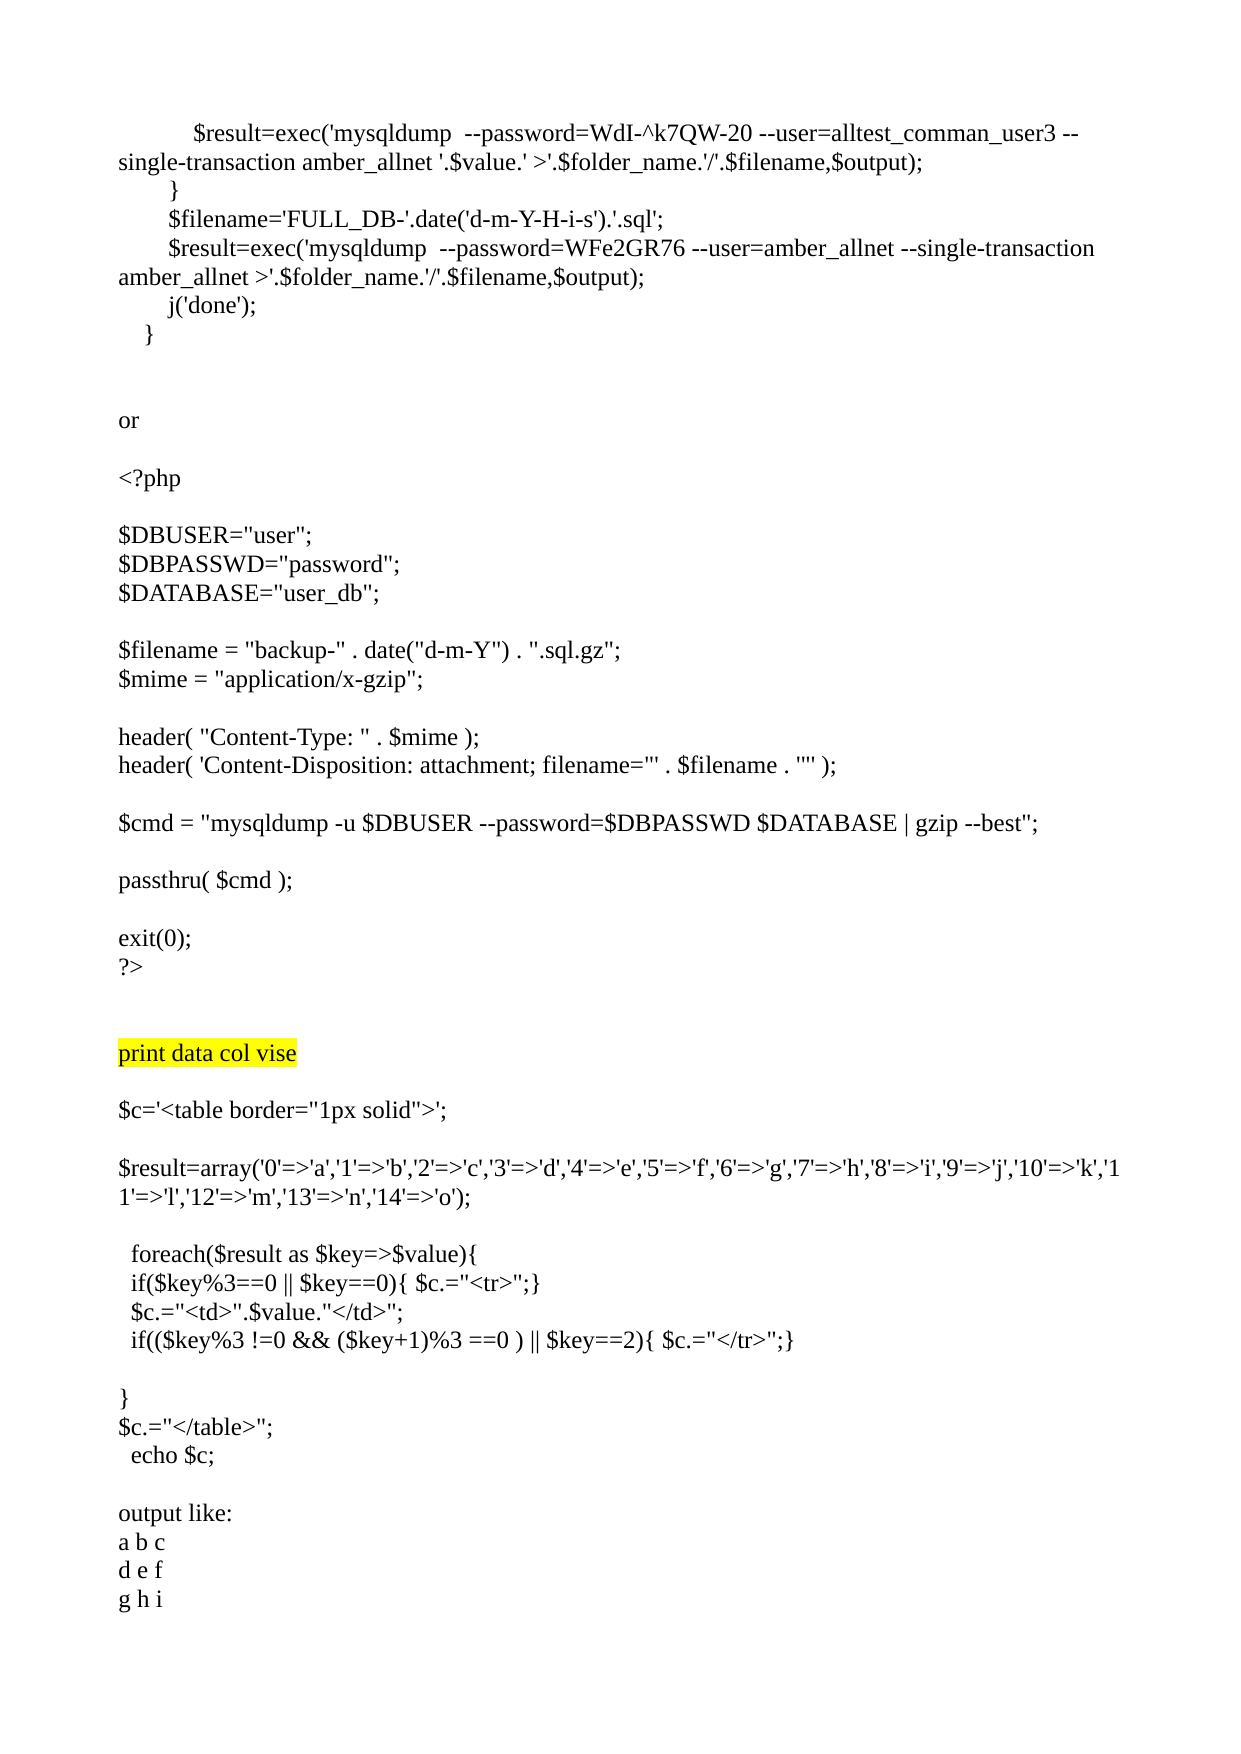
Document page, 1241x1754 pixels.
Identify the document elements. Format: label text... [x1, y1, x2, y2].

text echo $c; [118, 1441, 1122, 1469]
text $c.="<td>".$value."</td>"; [118, 1297, 1122, 1326]
text $filename = "backup-" . date("d-m-Y") . ".sql.gz"; [118, 636, 1122, 664]
text $c.="</table>"; [118, 1412, 1122, 1441]
text } [118, 1383, 1122, 1412]
text header( "Content-Type: " . $mime ); [118, 722, 1122, 751]
text $c='<table border="1px solid">'; [118, 1096, 1122, 1124]
text $mime = "application/x-gzip"; [118, 664, 1122, 693]
text if(($key%3 !=0 && ($key+1)%3 ==0 ) || $key==2){ $c.="</tr>";} [118, 1326, 1122, 1354]
text } [118, 176, 1122, 204]
text passthru( $cmd ); [118, 866, 1122, 894]
text print data col vise [118, 1038, 1122, 1067]
text d e f [118, 1556, 1122, 1584]
text a b c [118, 1527, 1122, 1556]
text if($key%3==0 || $key==0){ $c.="<tr>";} [118, 1268, 1122, 1297]
text $DBPASSWD="password"; [118, 549, 1122, 578]
text header( 'Content-Disposition: attachment; filename="' . $filename . '"' ); [118, 751, 1122, 779]
text $cmd = "mysqldump -u $DBUSER --password=$DBPASSWD $DATABASE | gzip --best"; [118, 808, 1122, 837]
text } [118, 319, 1122, 348]
text $filename='FULL_DB-'.date('d-m-Y-H-i-s').'.sql'; [118, 204, 1122, 233]
text j('done'); [118, 291, 1122, 319]
text exit(0); [118, 923, 1122, 952]
text g h i [118, 1584, 1122, 1613]
text or [118, 406, 1122, 434]
text $result=array('0'=>'a','1'=>'b','2'=>'c','3'=>'d','4'=>'e','5'=>'f','6'=>'g','7'=>'h','8'=>'i','9'=>'j','10'=>'k','11'=>'l','12'=>'m','13'=>'n','14'=>'o'); [118, 1153, 1122, 1211]
text output like: [118, 1498, 1122, 1527]
text <?php [118, 463, 1122, 492]
text $DBUSER="user"; [118, 521, 1122, 549]
text foreach($result as $key=>$value){ [118, 1239, 1122, 1268]
text ?> [118, 952, 1122, 981]
text $result=exec('mysqldump --password=WFe2GR76 --user=amber_allnet --single-transaction amber_allnet >'.$folder_name.'/'.$filename,$output); [118, 233, 1122, 291]
text $result=exec('mysqldump --password=WdI-^k7QW-20 --user=alltest_comman_user3 --single-transaction amber_allnet '.$value.' >'.$folder_name.'/'.$filename,$output); [118, 118, 1122, 176]
text $DATABASE="user_db"; [118, 578, 1122, 607]
